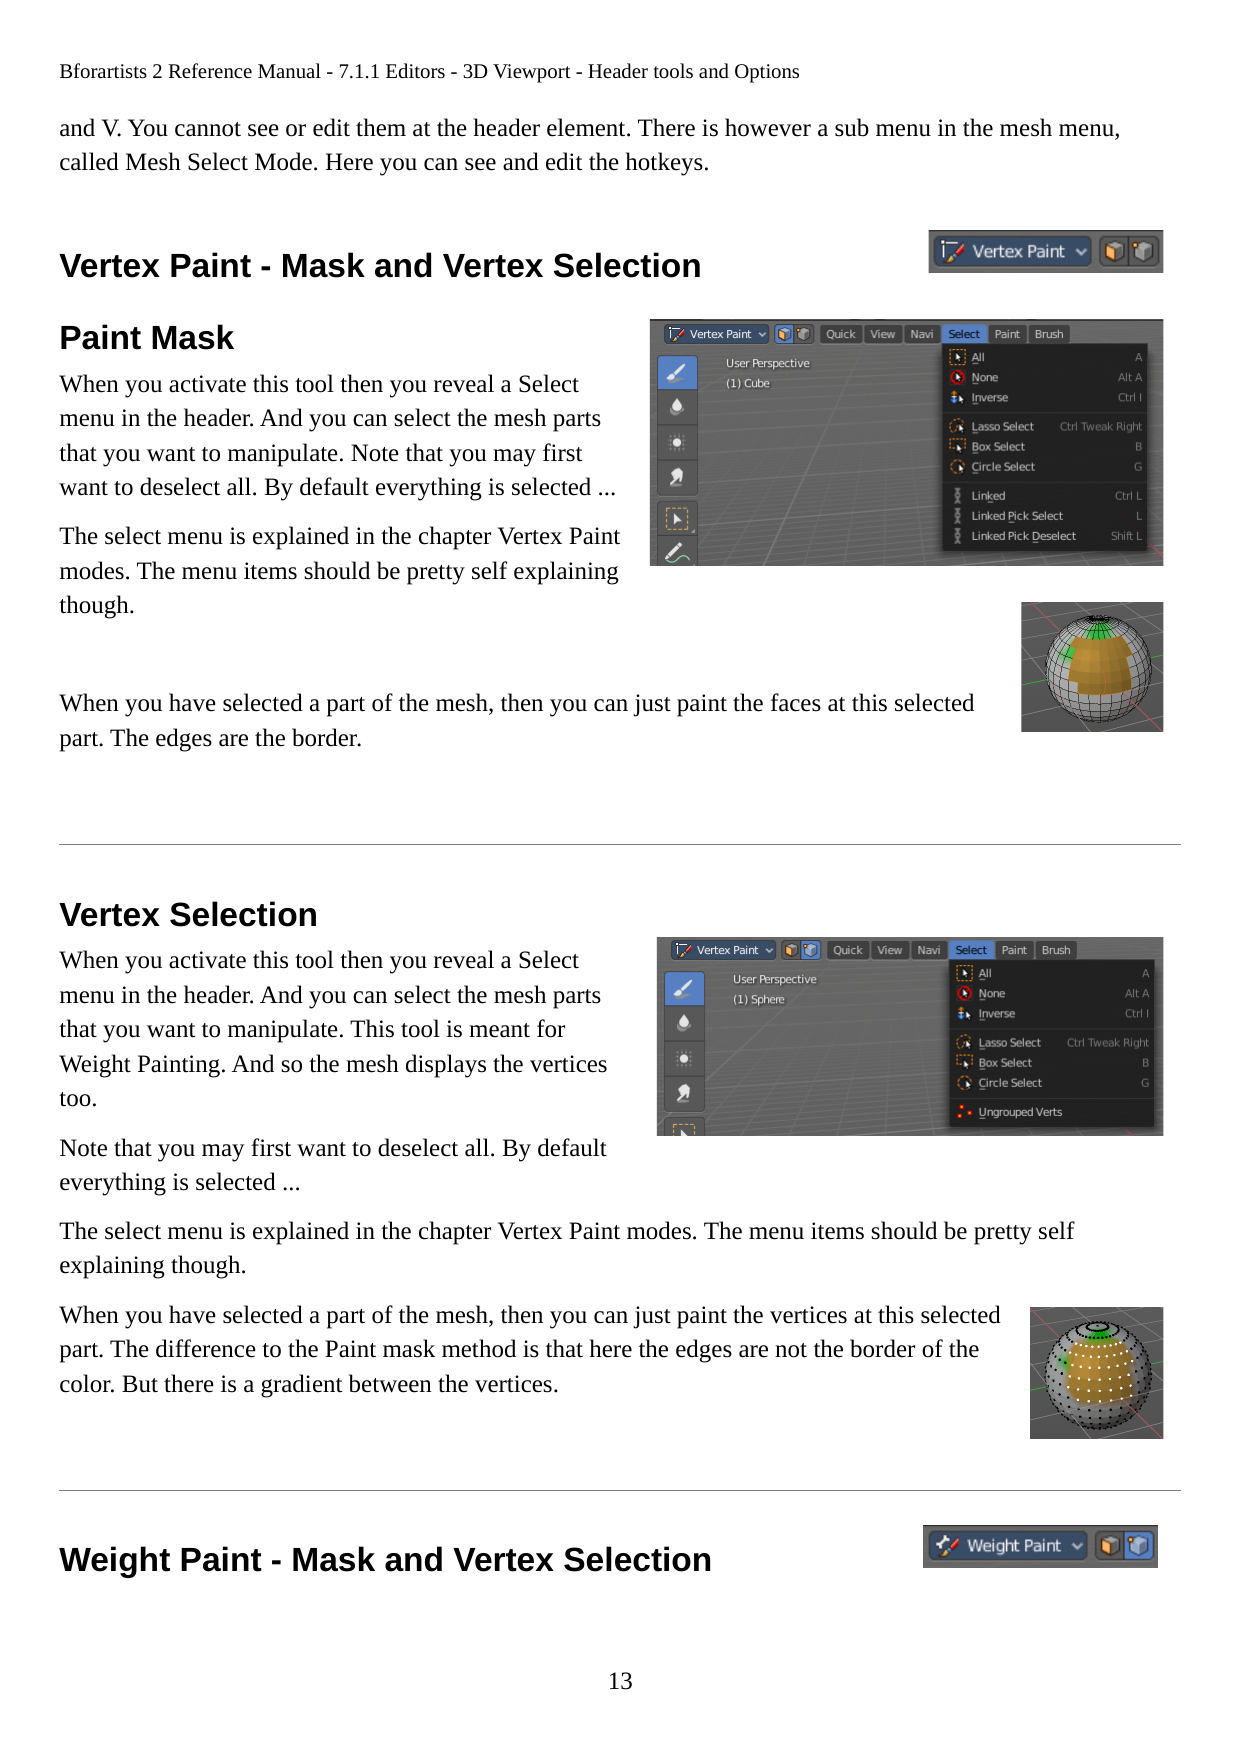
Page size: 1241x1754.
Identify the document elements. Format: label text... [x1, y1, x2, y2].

picture [928, 230, 1164, 273]
text and V. You cannot see or edit them at the header element. There is however a sub menu in the mesh menu, called Mesh Select Mode. Here you can see and edit the hotkeys. [59, 113, 1181, 176]
subtitle Vertex Paint - Mask and Vertex Selection [59, 246, 1181, 284]
picture [656, 937, 1164, 1136]
text When you activate this tool then you reveal a Select menu in the header. And you can select the mesh parts that you want to manipulate. Note that you may first want to deselect all. By default everything is selected ... [59, 369, 649, 501]
text When you activate this tool then you reveal a Select menu in the header. And you can select the mesh parts that you want to manipulate. This tool is meant for Weight Painting. And so the mesh displays the vertices too. [59, 946, 656, 1112]
text Note that you may first want to deselect all. By default everything is selected ... [59, 1133, 1181, 1196]
picture [923, 1525, 1158, 1568]
picture [1021, 602, 1164, 732]
subtitle Paint Mask [59, 318, 1181, 356]
text When you have selected a part of the mesh, then you can just paint the faces at this selected part. The edges are the border. [59, 688, 1181, 752]
subtitle Vertex Selection [59, 894, 1181, 933]
text The select menu is explained in the chapter Vertex Paint modes. The menu items should be pretty self explaining though. [59, 521, 1181, 619]
text The select menu is explained in the chapter Vertex Paint modes. The menu items should be pretty self explaining though. [59, 1216, 1181, 1279]
text When you have selected a part of the mesh, then you can just paint the vertices at this selected part. The difference to the Paint mask method is that here the edges are not the border of the color. But there is a gradient between the vertices. [59, 1300, 1181, 1397]
picture [1030, 1307, 1164, 1439]
subtitle Weight Paint - Mask and Vertex Selection [59, 1540, 1181, 1579]
picture [649, 319, 1164, 566]
